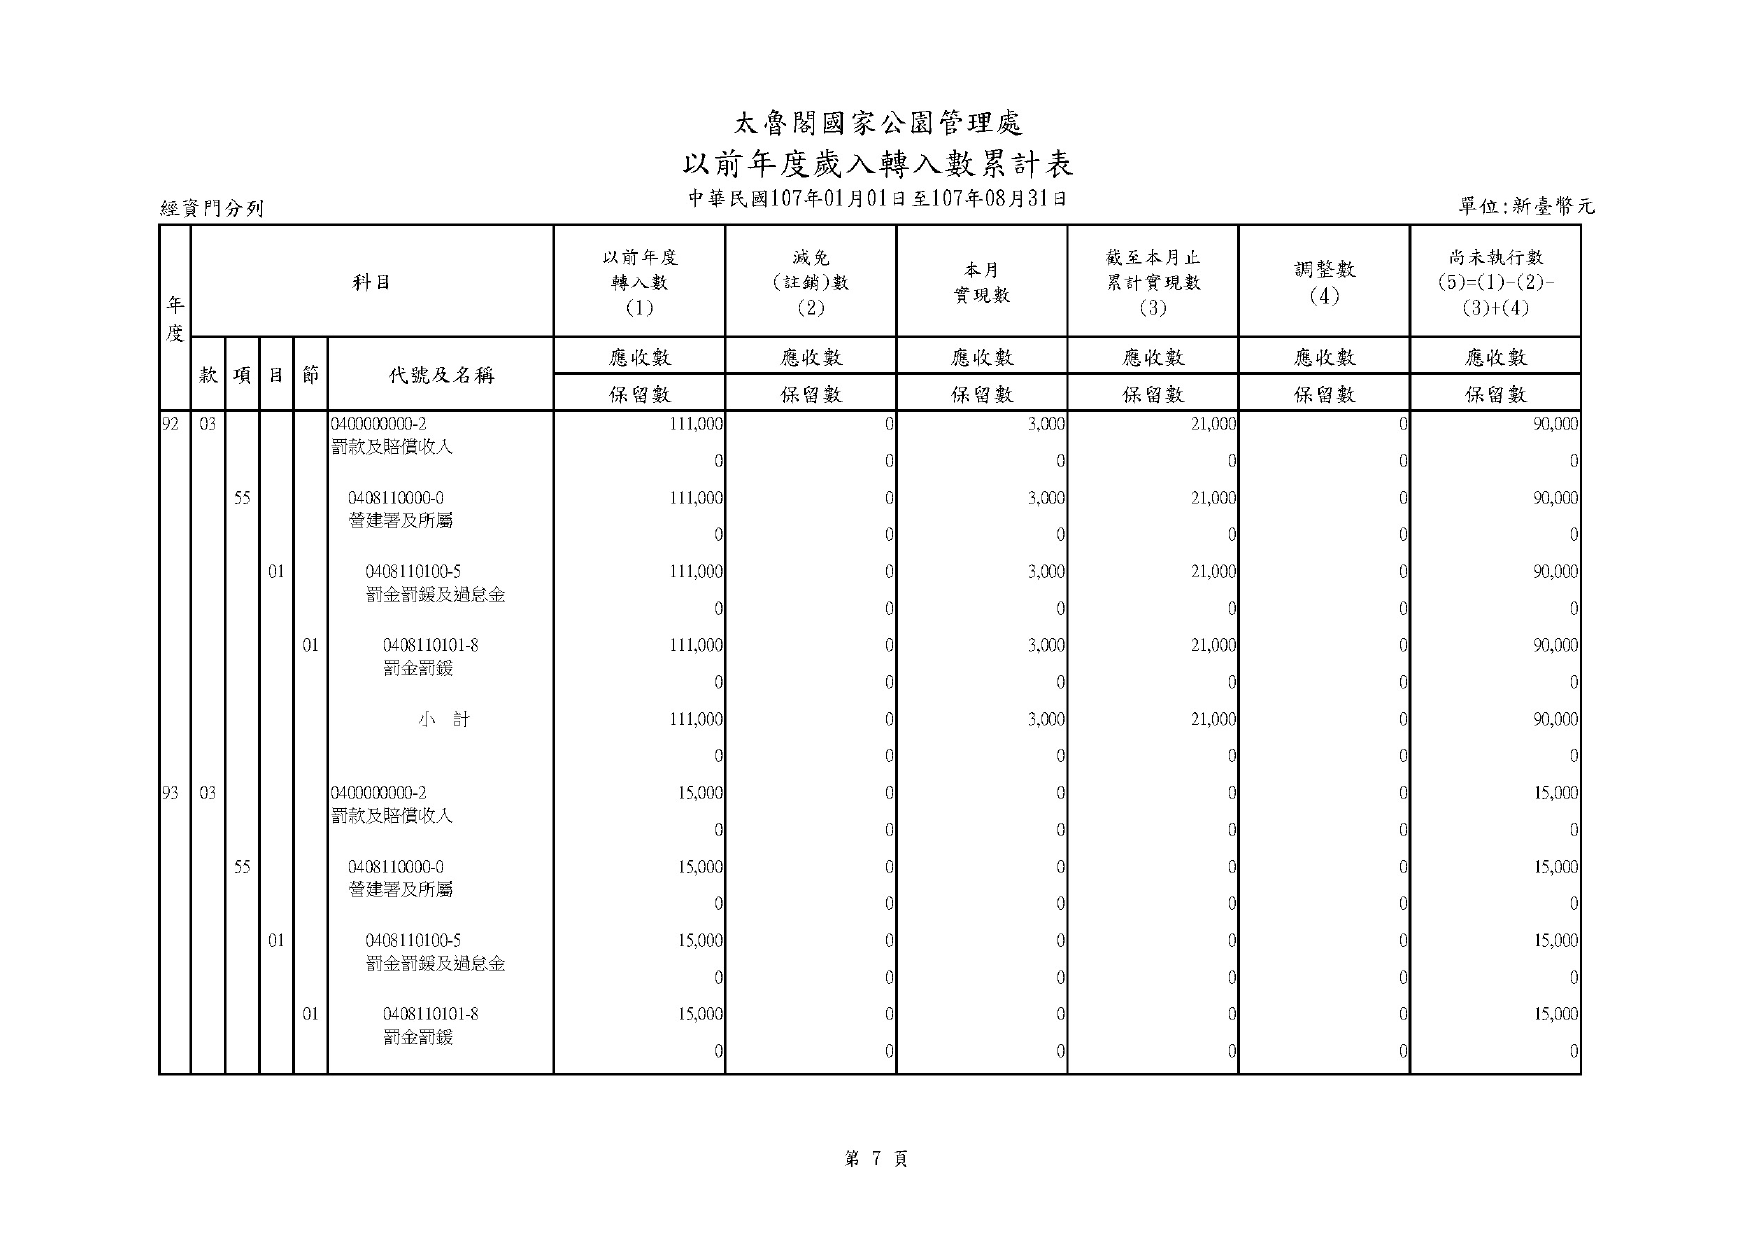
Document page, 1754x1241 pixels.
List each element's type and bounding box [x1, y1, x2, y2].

picture [59, 59, 1695, 1216]
